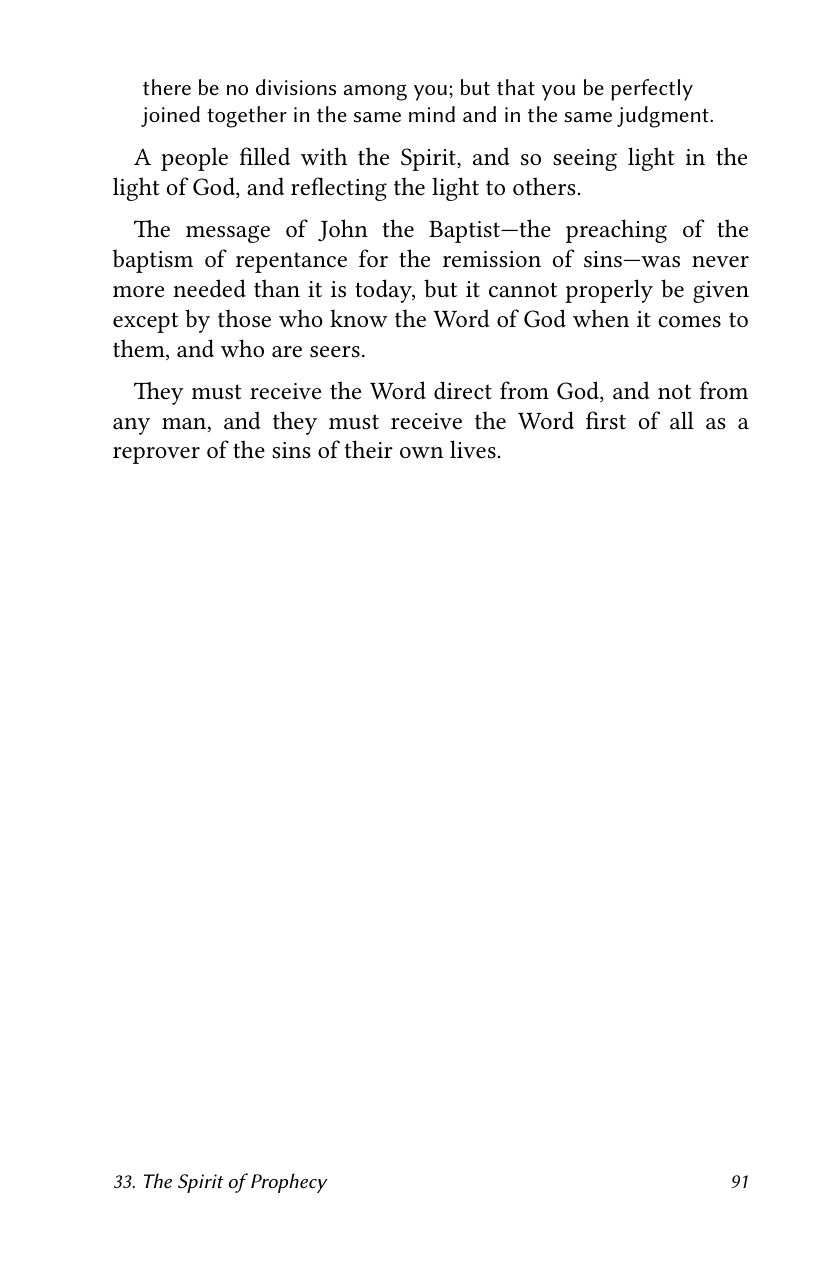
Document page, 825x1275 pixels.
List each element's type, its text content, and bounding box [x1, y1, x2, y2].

text there be no divisions among you; but that you be perfectly joined together in the same mind and in the same judgment. [142, 75, 720, 128]
text The message of John the Baptist—the preaching of the baptism of repentance for the remission of sins—was never more needed than it is today, but it cannot properly be given except by those who know the Word of God when it comes to them, and who are seers. [112, 215, 750, 363]
text A people filled with the Spirit, and so seeing light in the light of God, and reflecting the light to others. [112, 143, 750, 202]
text They must receive the Word direct from God, and not from any man, and they must receive the Word first of all as a reprover of the sins of their own lives. [112, 377, 750, 465]
